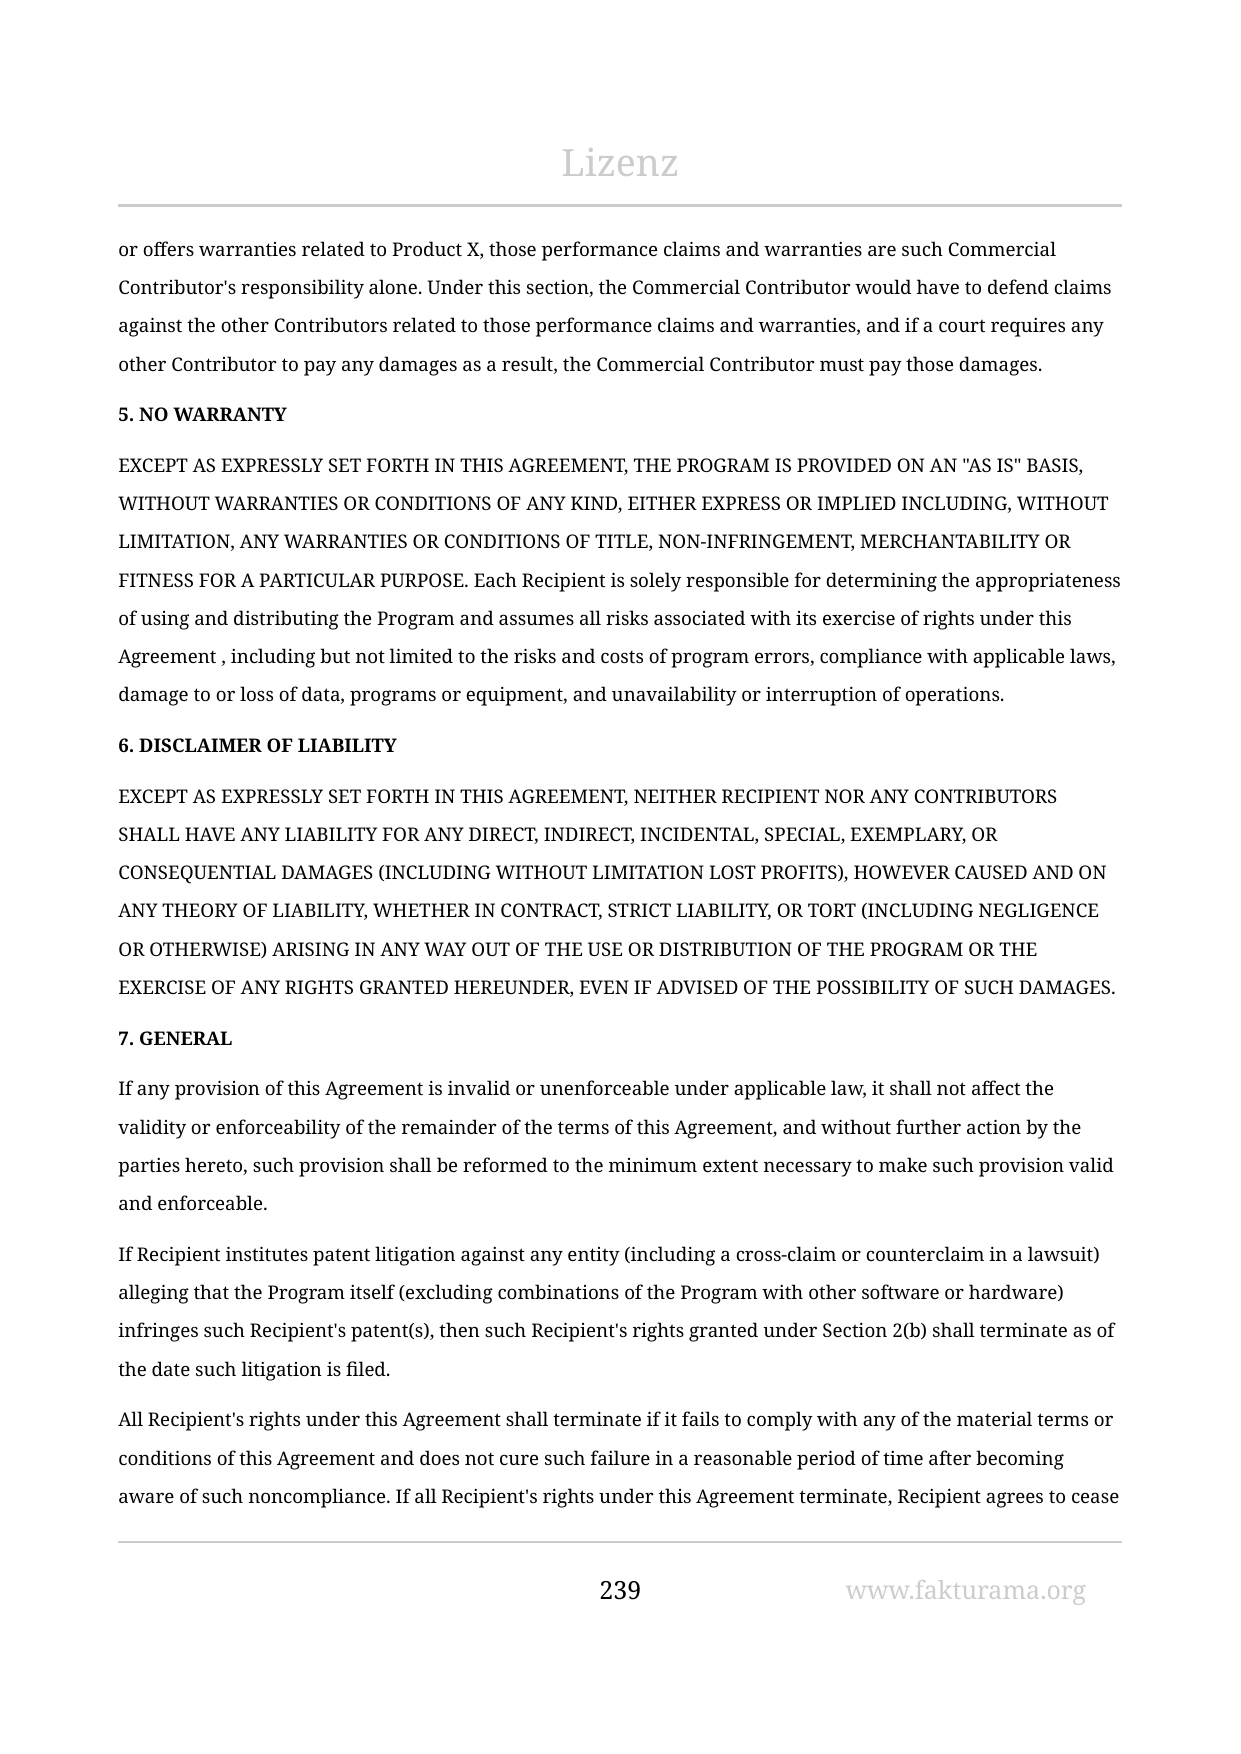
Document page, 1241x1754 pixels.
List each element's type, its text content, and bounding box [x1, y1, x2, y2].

text EXCEPT AS EXPRESSLY SET FORTH IN THIS AGREEMENT, THE PROGRAM IS PROVIDED ON AN "AS IS" BASIS, WITHOUT WARRANTIES OR CONDITIONS OF ANY KIND, EITHER EXPRESS OR IMPLIED INCLUDING, WITHOUT LIMITATION, ANY WARRANTIES OR CONDITIONS OF TITLE, NON-INFRINGEMENT, MERCHANTABILITY OR FITNESS FOR A PARTICULAR PURPOSE. Each Recipient is solely responsible for determining the appropriateness of using and distributing the Program and assumes all risks associated with its exercise of rights under this Agreement , including but not limited to the risks and costs of program errors, compliance with applicable laws, damage to or loss of data, programs or equipment, and unavailability or interruption of operations. [118, 452, 1122, 707]
text 6. DISCLAIMER OF LIABILITY [118, 732, 1122, 758]
text All Recipient's rights under this Agreement shall terminate if it fails to comply with any of the material terms or conditions of this Agreement and does not cure such failure in a reasonable period of time after becoming aware of such noncompliance. If all Recipient's rights under this Agreement terminate, Recipient agrees to cease [118, 1407, 1122, 1508]
text 5. NO WARRANTY [118, 402, 1122, 427]
text EXCEPT AS EXPRESSLY SET FORTH IN THIS AGREEMENT, NEITHER RECIPIENT NOR ANY CONTRIBUTORS SHALL HAVE ANY LIABILITY FOR ANY DIRECT, INDIRECT, INCIDENTAL, SPECIAL, EXEMPLARY, OR CONSEQUENTIAL DAMAGES (INCLUDING WITHOUT LIMITATION LOST PROFITS), HOWEVER CAUSED AND ON ANY THEORY OF LIABILITY, WHETHER IN CONTRACT, STRICT LIABILITY, OR TORT (INCLUDING NEGLIGENCE OR OTHERWISE) ARISING IN ANY WAY OUT OF THE USE OR DISTRIBUTION OF THE PROGRAM OR THE EXERCISE OF ANY RIGHTS GRANTED HEREUNDER, EVEN IF ADVISED OF THE POSSIBILITY OF SUCH DAMAGES. [118, 783, 1122, 1000]
text If Recipient institutes patent litigation against any entity (including a cross-claim or counterclaim in a lawsuit) alleging that the Program itself (excluding combinations of the Program with other software or hardware) infringes such Recipient's patent(s), then such Recipient's rights granted under Section 2(b) shall terminate as of the date such litigation is filed. [118, 1241, 1122, 1381]
text or offers warranties related to Product X, those performance claims and warranties are such Commercial Contributor's responsibility alone. Under this section, the Commercial Contributor would have to defend claims against the other Contributors related to those performance claims and warranties, and if a court requires any other Contributor to pay any damages as a result, the Commercial Contributor must pay those damages. [118, 236, 1122, 376]
text 7. GENERAL [118, 1025, 1122, 1051]
text If any provision of this Agreement is invalid or unenforceable under applicable law, it shall not affect the validity or enforceability of the remainder of the terms of this Agreement, and without further action by the parties hereto, such provision shall be reformed to the minimum extent necessary to make such provision valid and enforceable. [118, 1076, 1122, 1216]
